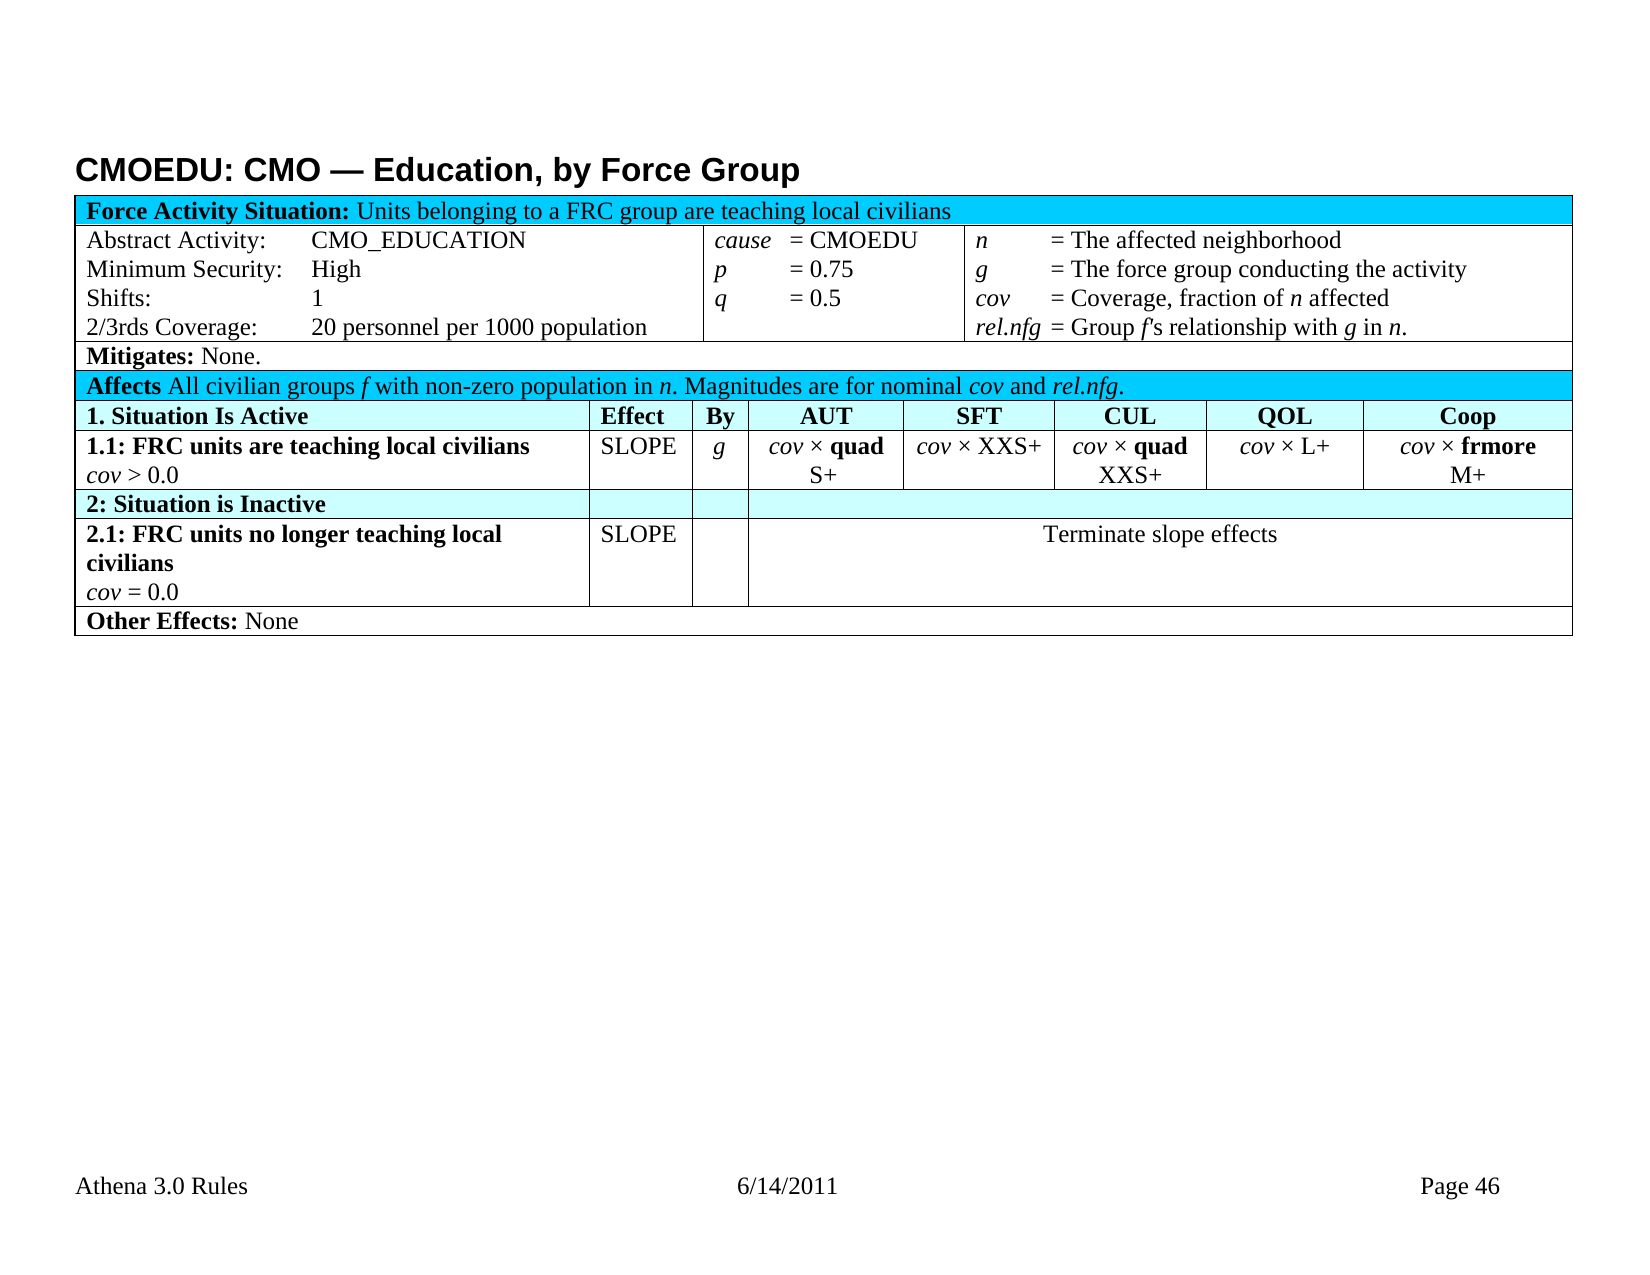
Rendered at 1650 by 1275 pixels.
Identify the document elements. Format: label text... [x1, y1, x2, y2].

table_cell [693, 519, 748, 606]
table_cell QOL [1207, 401, 1363, 430]
table_cell cov × quad S+ [749, 431, 903, 488]
table_cell SLOPE [590, 519, 692, 606]
table_cell Mitigates: None. [76, 342, 1572, 370]
table_cell cause = CMOEDU p = 0.75 q = 0.5 [704, 226, 964, 341]
table_cell Other Effects: None [76, 607, 1572, 635]
table_cell By [693, 401, 748, 430]
table_cell cov × XXS+ [904, 431, 1054, 488]
table_cell cov × L+ [1207, 431, 1363, 488]
table_cell 1. Situation Is Active [76, 401, 589, 430]
table_cell cov × frmore M+ [1364, 431, 1572, 488]
table_cell Affects All civilian groups f with non-zero population in n. Magnitudes are for nominal cov and rel.nfg. [76, 371, 1572, 400]
table_cell [590, 490, 692, 518]
table_cell Terminate slope effects [749, 519, 1572, 606]
table_cell [693, 490, 748, 518]
table_cell 1.1: FRC units are teaching local civilians cov > 0.0 [76, 431, 589, 488]
table_header Force Activity Situation: Units belonging to a FRC group are teaching local civilians [76, 196, 1572, 224]
table_cell CUL [1055, 401, 1206, 430]
table_cell Abstract Activity: CMO_EDUCATION Minimum Security: High Shifts: 1 2/3rds Coverage: 20 personnel per 1000 population [76, 226, 703, 341]
table_cell SLOPE [590, 431, 692, 488]
table_cell Coop [1364, 401, 1572, 430]
table_cell AUT [749, 401, 903, 430]
table_cell cov × quad XXS+ [1055, 431, 1206, 488]
table_cell 2: Situation is Inactive [76, 490, 589, 518]
text CMOEDU: CMO — Education, by Force Group [75, 150, 1575, 188]
table_cell n = The affected neighborhood g = The force group conducting the activity cov = Coverage, fraction of n affected rel.nfg = Group f's relationship with g in n. [965, 226, 1572, 341]
table_cell g [693, 431, 748, 488]
table_cell SFT [904, 401, 1054, 430]
table_cell Effect [590, 401, 692, 430]
table_cell 2.1: FRC units no longer teaching local civilians cov = 0.0 [76, 519, 589, 606]
table_cell [749, 490, 1572, 518]
